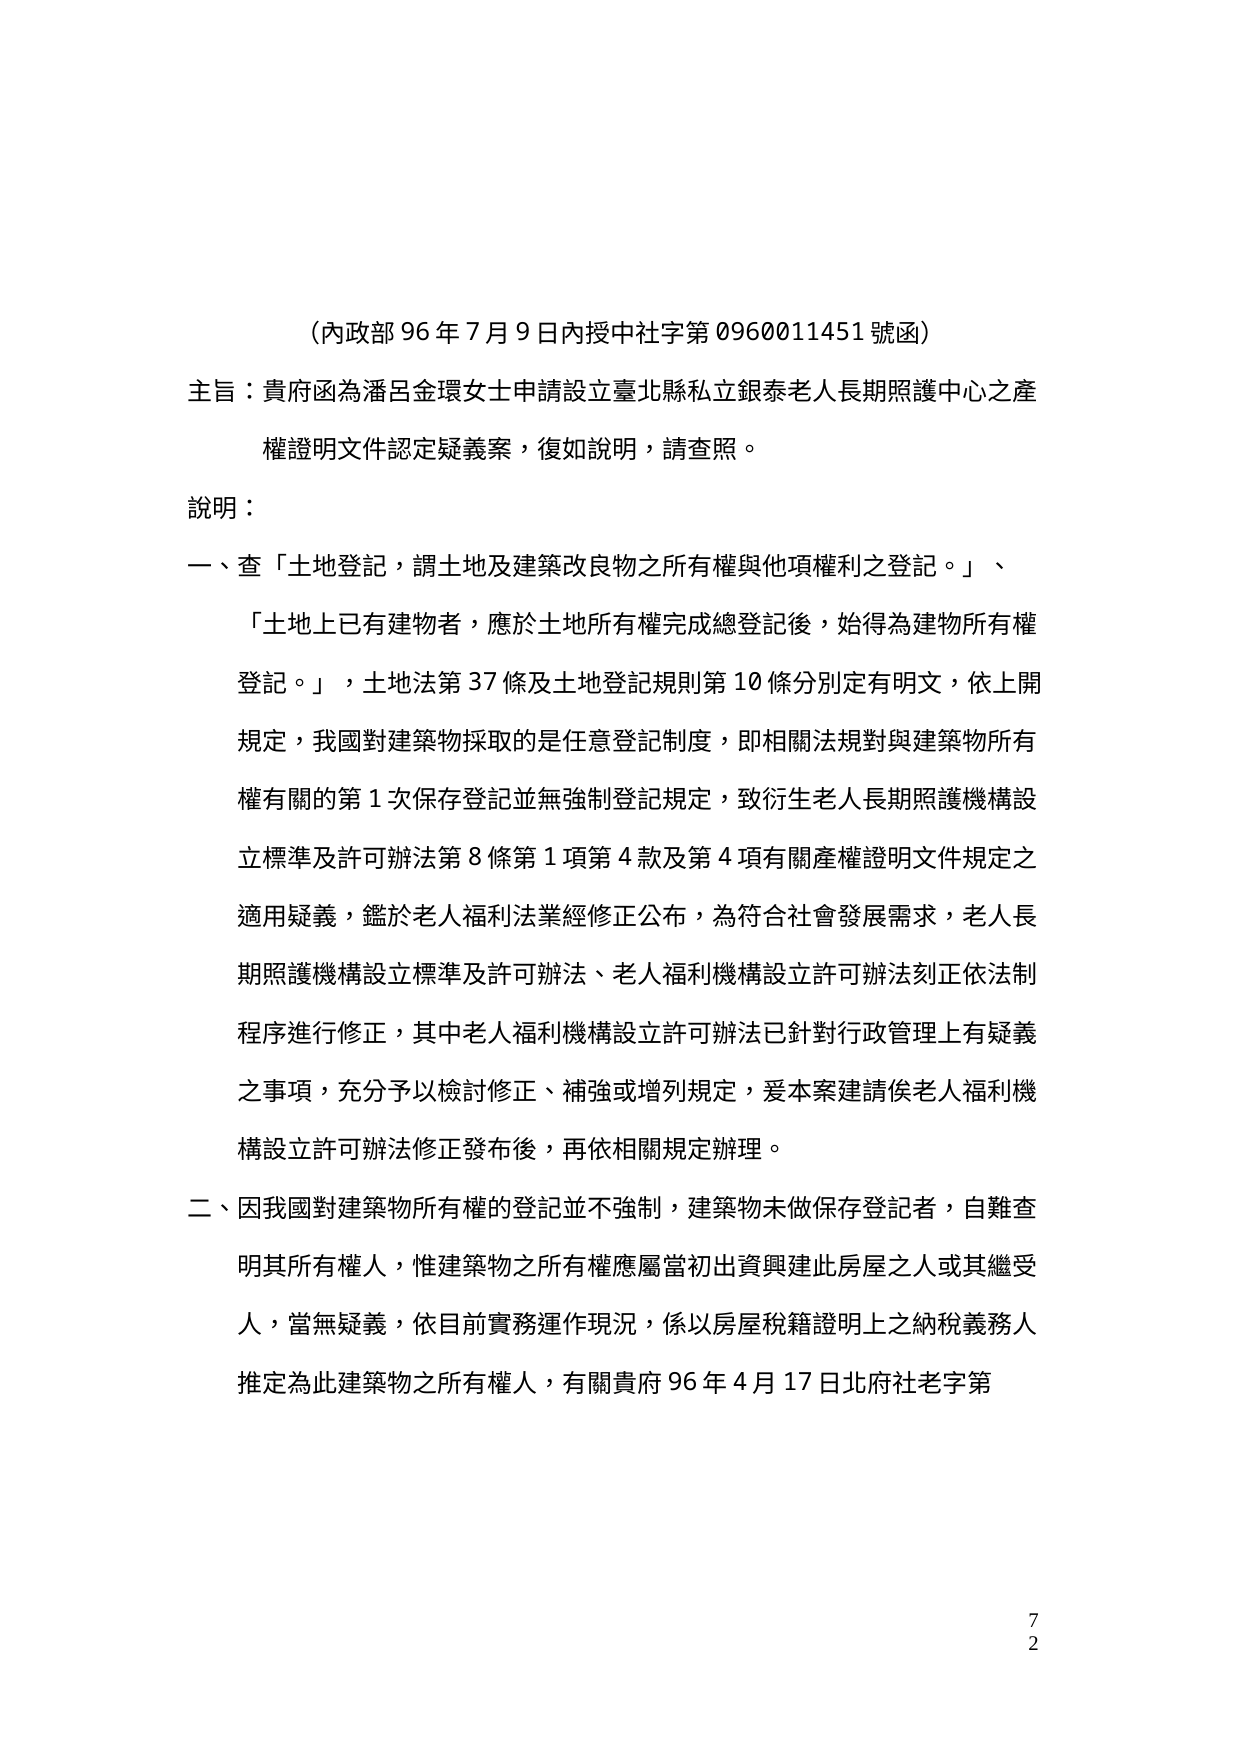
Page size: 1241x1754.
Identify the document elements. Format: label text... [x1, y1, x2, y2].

text 二、因我國對建築物所有權的登記並不強制，建築物未做保存登記者，自難查明其所有權人，惟建築物之所有權應屬當初出資興建此房屋之人或其繼受人，當無疑義，依目前實務運作現況，係以房屋稅籍證明上之納稅義務人推定為此建築物之所有權人，有關貴府96年4月17日北府社老字第 [187, 1167, 1053, 1400]
text （內政部96年7月9日內授中社字第0960011451號函） [187, 292, 1053, 350]
text 說明： [187, 467, 1053, 525]
text 主旨：貴府函為潘呂金環女士申請設立臺北縣私立銀泰老人長期照護中心之產權證明文件認定疑義案，復如說明，請查照。 [187, 350, 1053, 467]
text 一、查「土地登記，謂土地及建築改良物之所有權與他項權利之登記。」、「土地上已有建物者，應於土地所有權完成總登記後，始得為建物所有權登記。」，土地法第37條及土地登記規則第10條分別定有明文，依上開規定，我國對建築物採取的是任意登記制度，即相關法規對與建築物所有權有關的第1次保存登記並無強制登記規定，致衍生老人長期照護機構設立標準及許可辦法第8條第1項第4款及第4項有關產權證明文件規定之適用疑義，鑑於老人福利法業經修正公布，為符合社會發展需求，老人長期照護機構設立標準及許可辦法、老人福利機構設立許可辦法刻正依法制程序進行修正，其中老人福利機構設立許可辦法已針對行政管理上有疑義之事項，充分予以檢討修正、補強或增列規定，爰本案建請俟老人福利機構設立許可辦法修正發布後，再依相關規定辦理。 [187, 525, 1053, 1167]
